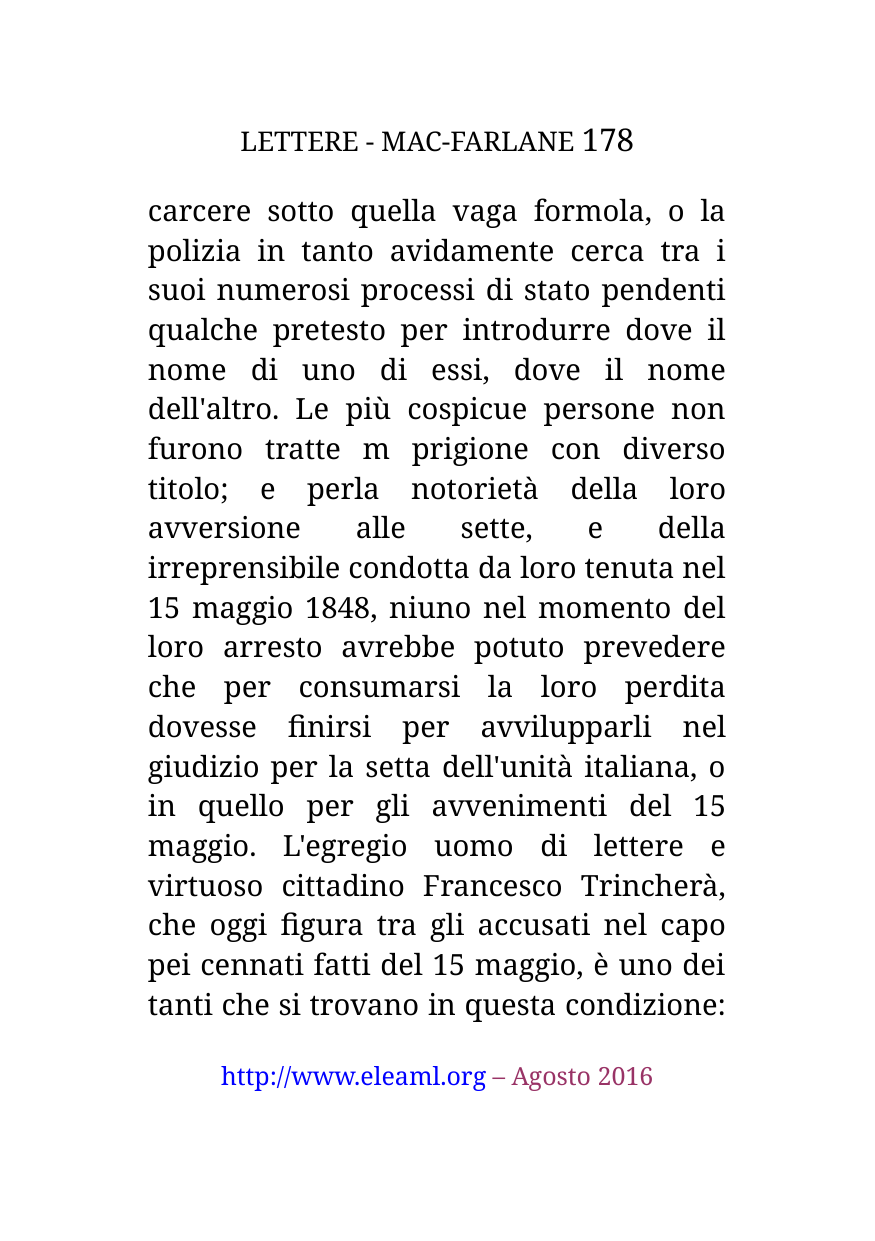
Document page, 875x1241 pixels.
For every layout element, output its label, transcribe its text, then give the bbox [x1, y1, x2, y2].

text carcere sotto quella vaga formola, o la polizia in tanto avidamente cerca tra i suoi numerosi processi di stato pendenti qualche pretesto per introdurre dove il nome di uno di essi, dove il nome dell'altro. Le più cospicue persone non furono tratte m prigione con diverso titolo; e perla notorietà della loro avversione alle sette, e della irreprensibile condotta da loro tenuta nel 15 maggio 1848, niuno nel momento del loro arresto avrebbe potuto prevedere che per consumarsi la loro perdita dovesse finirsi per avvilupparli nel giudizio per la setta dell'unità italiana, o in quello per gli avvenimenti del 15 maggio. L'egregio uomo di lettere e virtuoso cittadino Francesco Trincherà, che oggi figura tra gli accusati nel capo pei cennati fatti del 15 maggio, è uno dei tanti che si trovano in questa condizione: [148, 190, 726, 1024]
